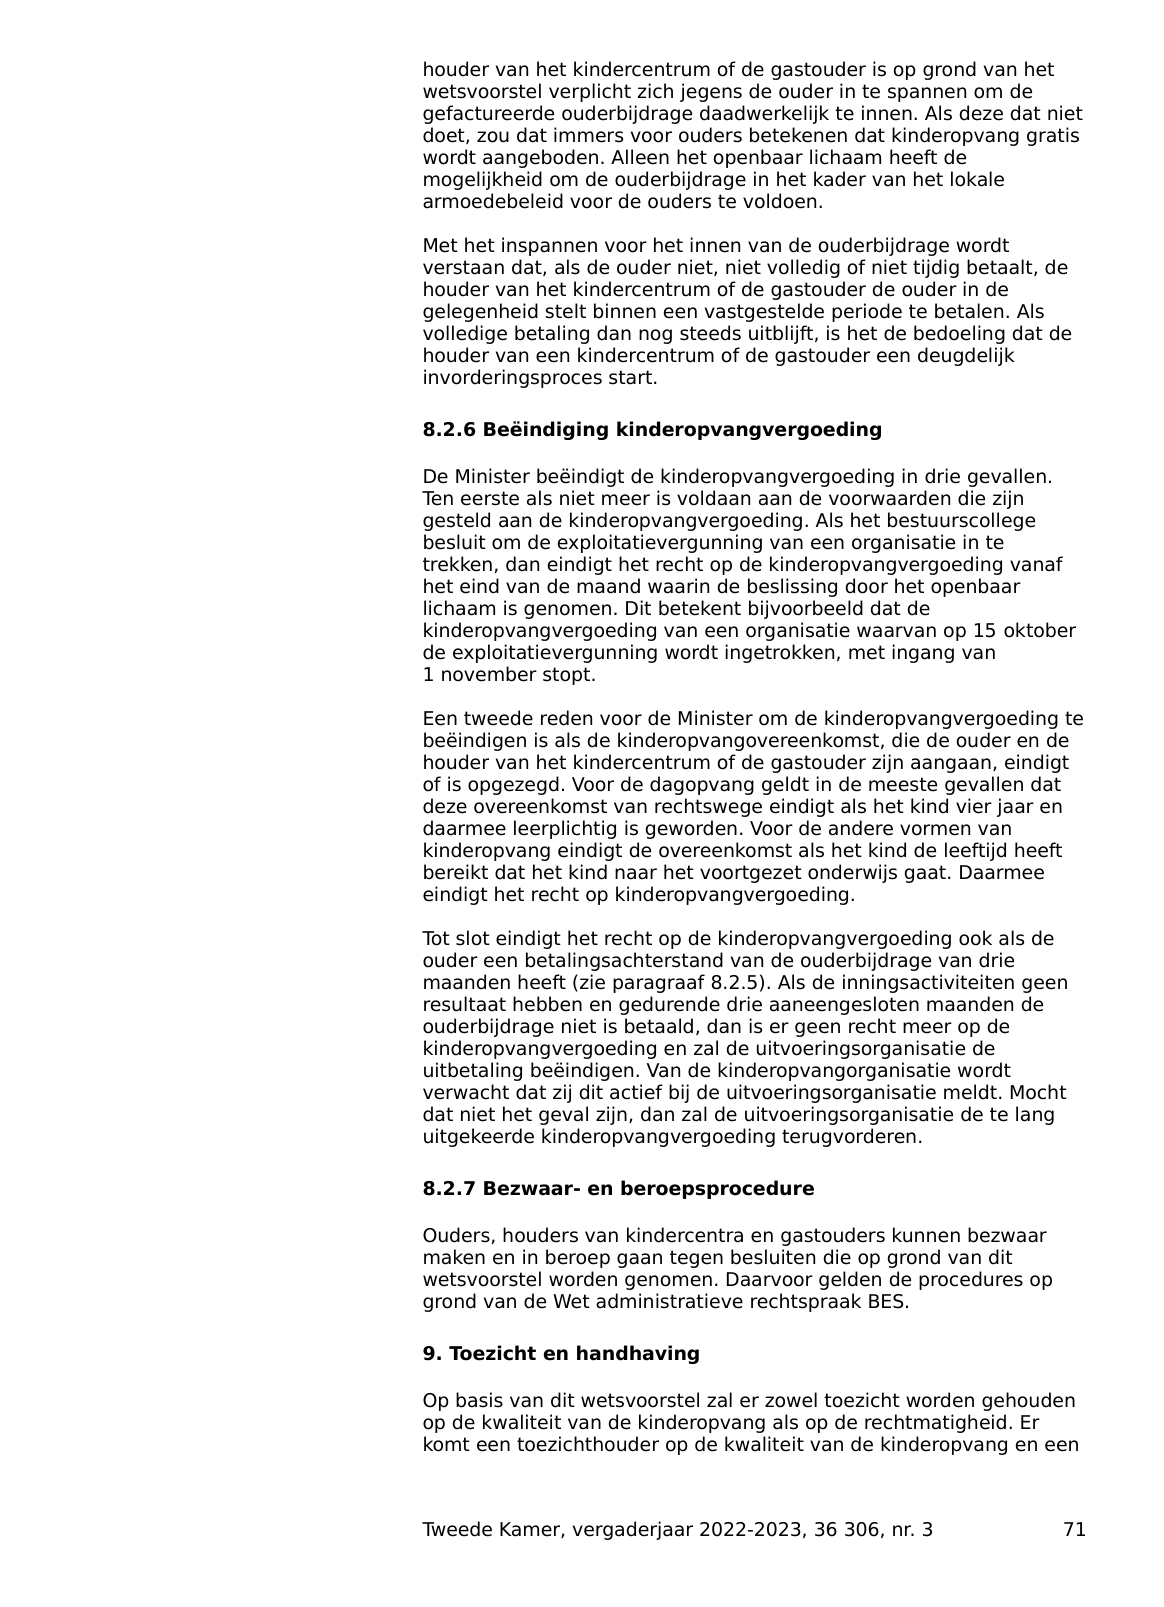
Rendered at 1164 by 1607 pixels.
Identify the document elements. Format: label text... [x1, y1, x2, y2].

subtitle 9. Toezicht en handhaving [422, 1343, 1087, 1364]
text Met het inspannen voor het innen van de ouderbijdrage wordt verstaan dat, als de ouder niet, niet volledig of niet tijdig betaalt, de houder van het kindercentrum of de gastouder de ouder in de gelegenheid stelt binnen een vastgestelde periode te betalen. Als volledige betaling dan nog steeds uitblijft, is het de bedoeling dat de houder van een kindercentrum of de gastouder een deugdelijk invorderingsproces start. [422, 235, 1087, 389]
text Een tweede reden voor de Minister om de kinderopvangvergoeding te beëindigen is als de kinderopvangovereenkomst, die de ouder en de houder van het kindercentrum of de gastouder zijn aangaan, eindigt of is opgezegd. Voor de dagopvang geldt in de meeste gevallen dat deze overeenkomst van rechtswege eindigt als het kind vier jaar en daarmee leerplichtig is geworden. Voor de andere vormen van kinderopvang eindigt de overeenkomst als het kind de leeftijd heeft bereikt dat het kind naar het voortgezet onderwijs gaat. Daarmee eindigt het recht op kinderopvangvergoeding. [422, 708, 1087, 906]
subtitle 8.2.7 Bezwaar- en beroepsprocedure [422, 1178, 1087, 1200]
text Ouders, houders van kindercentra en gastouders kunnen bezwaar maken en in beroep gaan tegen besluiten die op grond van dit wetsvoorstel worden genomen. Daarvoor gelden de procedures op grond van de Wet administratieve rechtspraak BES. [422, 1225, 1087, 1313]
text houder van het kindercentrum of de gastouder is op grond van het wetsvoorstel verplicht zich jegens de ouder in te spannen om de gefactureerde ouderbijdrage daadwerkelijk te innen. Als deze dat niet doet, zou dat immers voor ouders betekenen dat kinderopvang gratis wordt aangeboden. Alleen het openbaar lichaam heeft de mogelijkheid om de ouderbijdrage in het kader van het lokale armoedebeleid voor de ouders te voldoen. [422, 59, 1087, 213]
text Tot slot eindigt het recht op de kinderopvangvergoeding ook als de ouder een betalingsachterstand van de ouderbijdrage van drie maanden heeft (zie paragraaf 8.2.5). Als de inningsactiviteiten geen resultaat hebben en gedurende drie aaneengesloten maanden de ouderbijdrage niet is betaald, dan is er geen recht meer op de kinderopvangvergoeding en zal de uitvoeringsorganisatie de uitbetaling beëindigen. Van de kinderopvangorganisatie wordt verwacht dat zij dit actief bij de uitvoeringsorganisatie meldt. Mocht dat niet het geval zijn, dan zal de uitvoeringsorganisatie de te lang uitgekeerde kinderopvangvergoeding terugvorderen. [422, 928, 1087, 1148]
text Op basis van dit wetsvoorstel zal er zowel toezicht worden gehouden op de kwaliteit van de kinderopvang als op de rechtmatigheid. Er komt een toezichthouder op de kwaliteit van de kinderopvang en een [422, 1389, 1087, 1456]
text De Minister beëindigt de kinderopvangvergoeding in drie gevallen. Ten eerste als niet meer is voldaan aan de voorwaarden die zijn gesteld aan de kinderopvangvergoeding. Als het bestuurscollege besluit om de exploitatievergunning van een organisatie in te trekken, dan eindigt het recht op de kinderopvangvergoeding vanaf het eind van de maand waarin de beslissing door het openbaar lichaam is genomen. Dit betekent bijvoorbeeld dat de kinderopvangvergoeding van een organisatie waarvan op 15 oktober de exploitatievergunning wordt ingetrokken, met ingang van 1 november stopt. [422, 466, 1087, 686]
subtitle 8.2.6 Beëindiging kinderopvangvergoeding [422, 419, 1087, 441]
